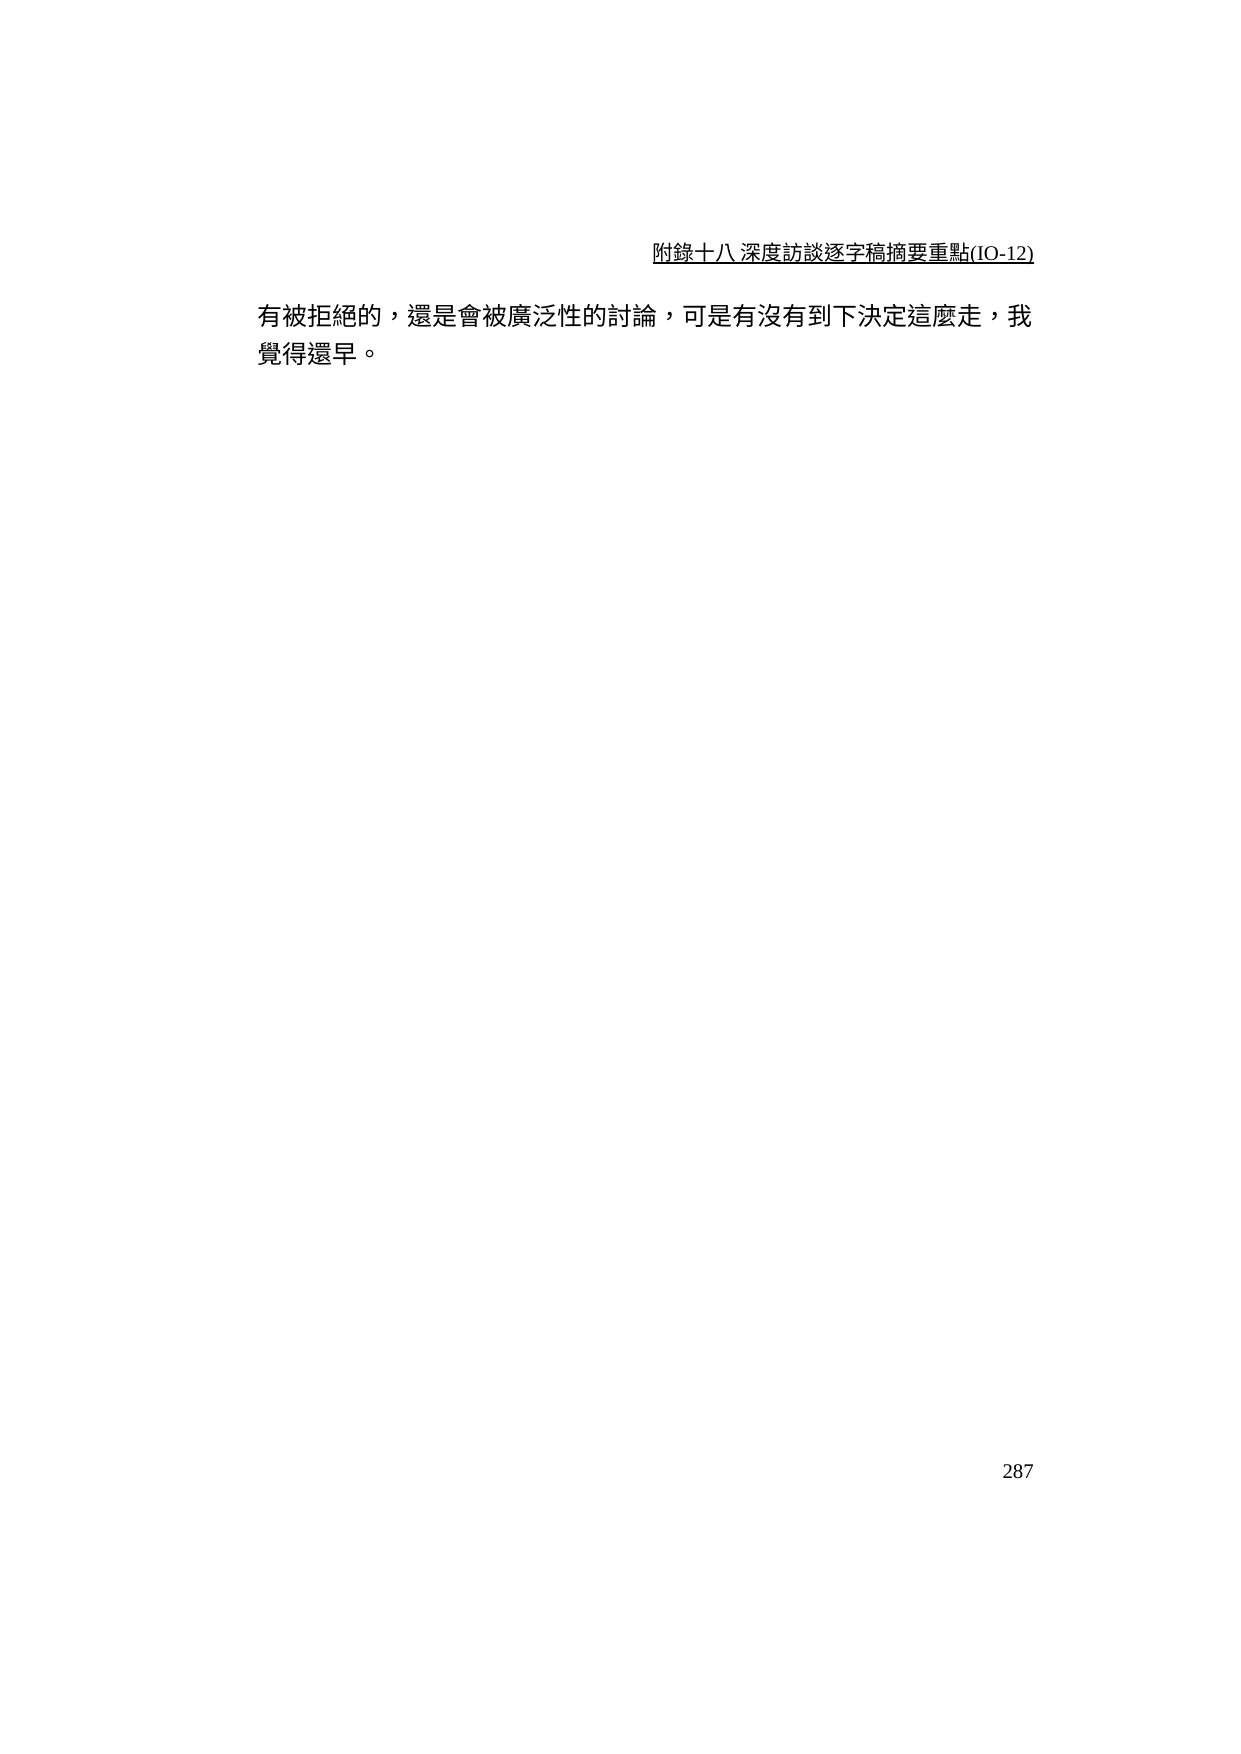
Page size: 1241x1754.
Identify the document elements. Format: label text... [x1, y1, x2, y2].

text 有被拒絕的，還是會被廣泛性的討論，可是有沒有到下決定這麼走，我覺得還早。 [207, 295, 1033, 370]
